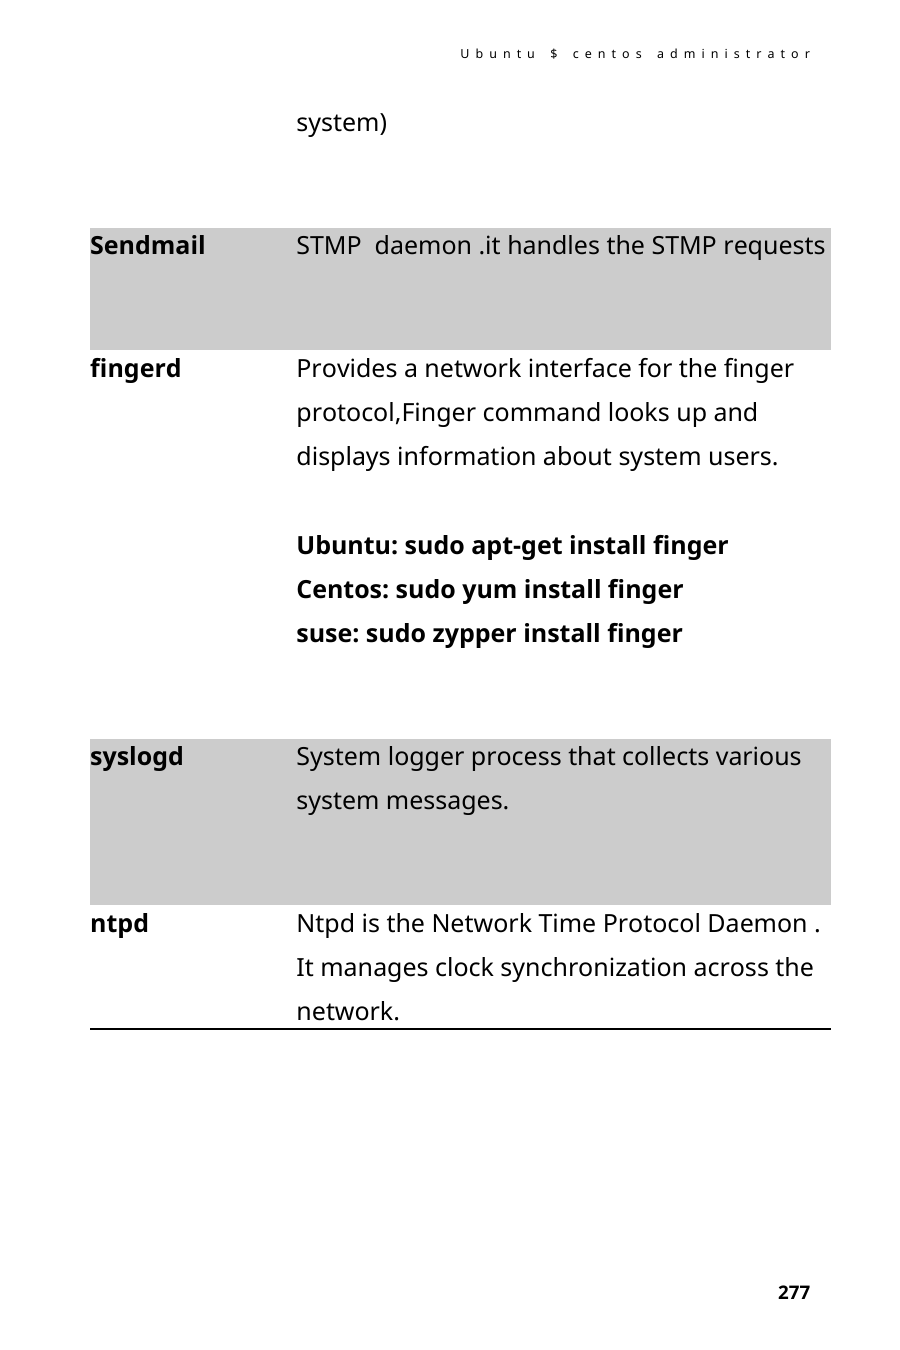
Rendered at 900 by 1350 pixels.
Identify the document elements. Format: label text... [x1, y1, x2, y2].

table_cell System logger process that collects various system messages. [296, 739, 831, 905]
table_cell [90, 105, 296, 228]
table_cell ntpd [90, 905, 296, 1028]
table_cell Ntpd is the Network Time Protocol Daemon . It manages clock synchronization across the network. [296, 905, 831, 1028]
table_cell fingerd [90, 350, 296, 738]
table_cell system) [296, 105, 831, 228]
table_cell STMP daemon .it handles the STMP requests [296, 228, 831, 350]
table_cell Provides a network interface for the finger protocol,Finger command looks up and displays information about system users. Ubuntu: sudo apt-get install finger Centos: sudo yum install finger suse: sudo zypper install finger [296, 350, 831, 738]
table_cell Sendmail [90, 228, 296, 350]
table_cell syslogd [90, 739, 296, 905]
